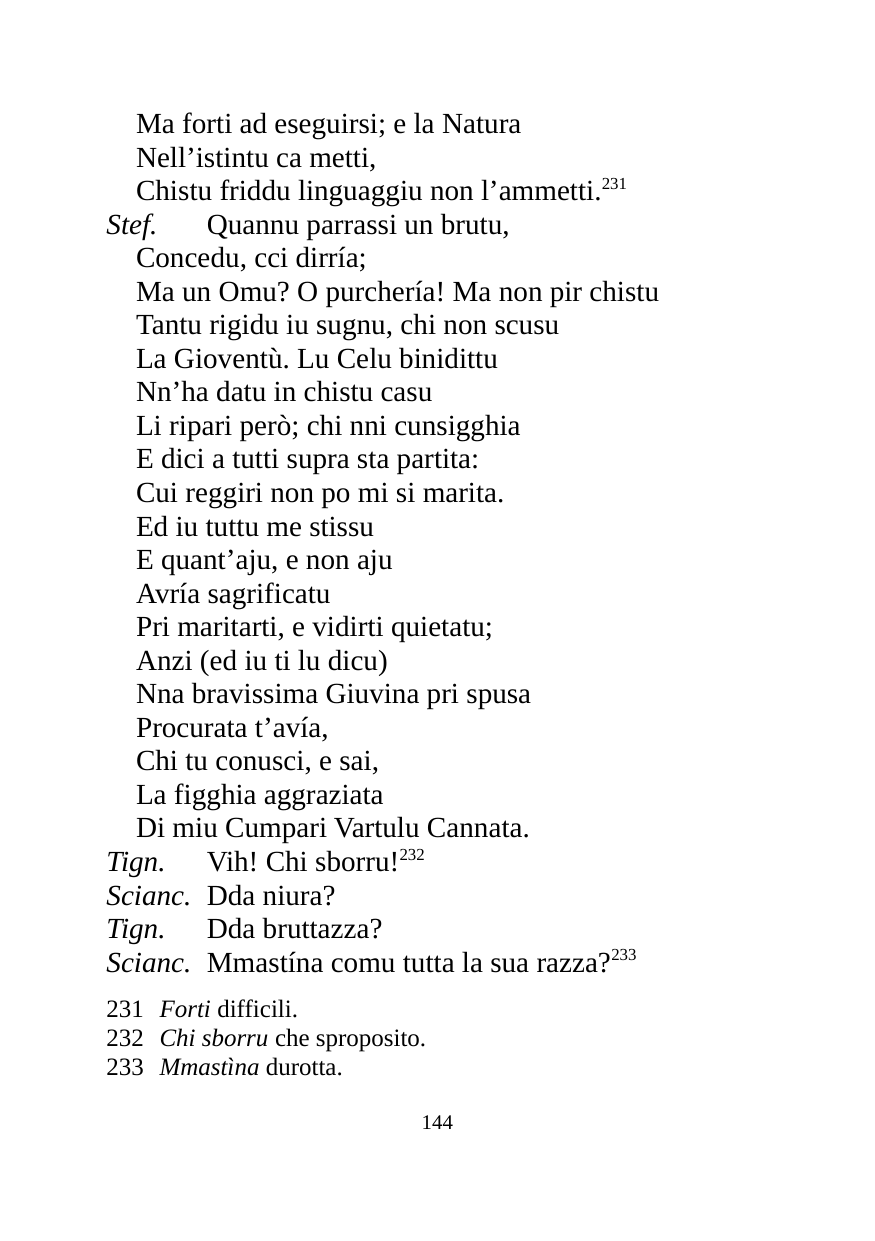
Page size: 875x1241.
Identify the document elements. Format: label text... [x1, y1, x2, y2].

text Stef. Quannu parrassi un brutu, Concedu, cci dirría; Ma un Omu? O purchería! Ma non pir chistu Tantu rigidu iu sugnu, chi non scusu La Gioventù. Lu Celu binidittu Nn’ha datu in chistu casu Li ripari però; chi nni cunsigghia E dici a tutti supra sta partita: Cui reggiri non po mi si marita. Ed iu tuttu me stissu E quant’aju, e non aju Avría sagrificatu Pri maritarti, e vidirti quietatu; Anzi (ed iu ti lu dicu) Nna bravissima Giuvina pri spusa Procurata t’avía, Chi tu conusci, e sai, La figghia aggraziata Di miu Cumpari Vartulu Cannata. [106, 207, 768, 844]
text Ma forti ad eseguirsi; e la Natura Nell’istintu ca metti, Chistu friddu linguaggiu non l’ammetti. [106, 106, 768, 207]
text Chi sborru che sproposito. [106, 1023, 768, 1052]
text Scianc. Mmastína comu tutta la sua razza? [106, 945, 768, 978]
text Tign. Dda bruttazza? [106, 911, 768, 945]
text Scianc. Dda niura? [106, 878, 768, 911]
text Mmastìna durotta. [106, 1052, 768, 1080]
text Tign. Vih! Chi sborru! [106, 844, 768, 878]
text Forti difficili. [106, 994, 768, 1023]
